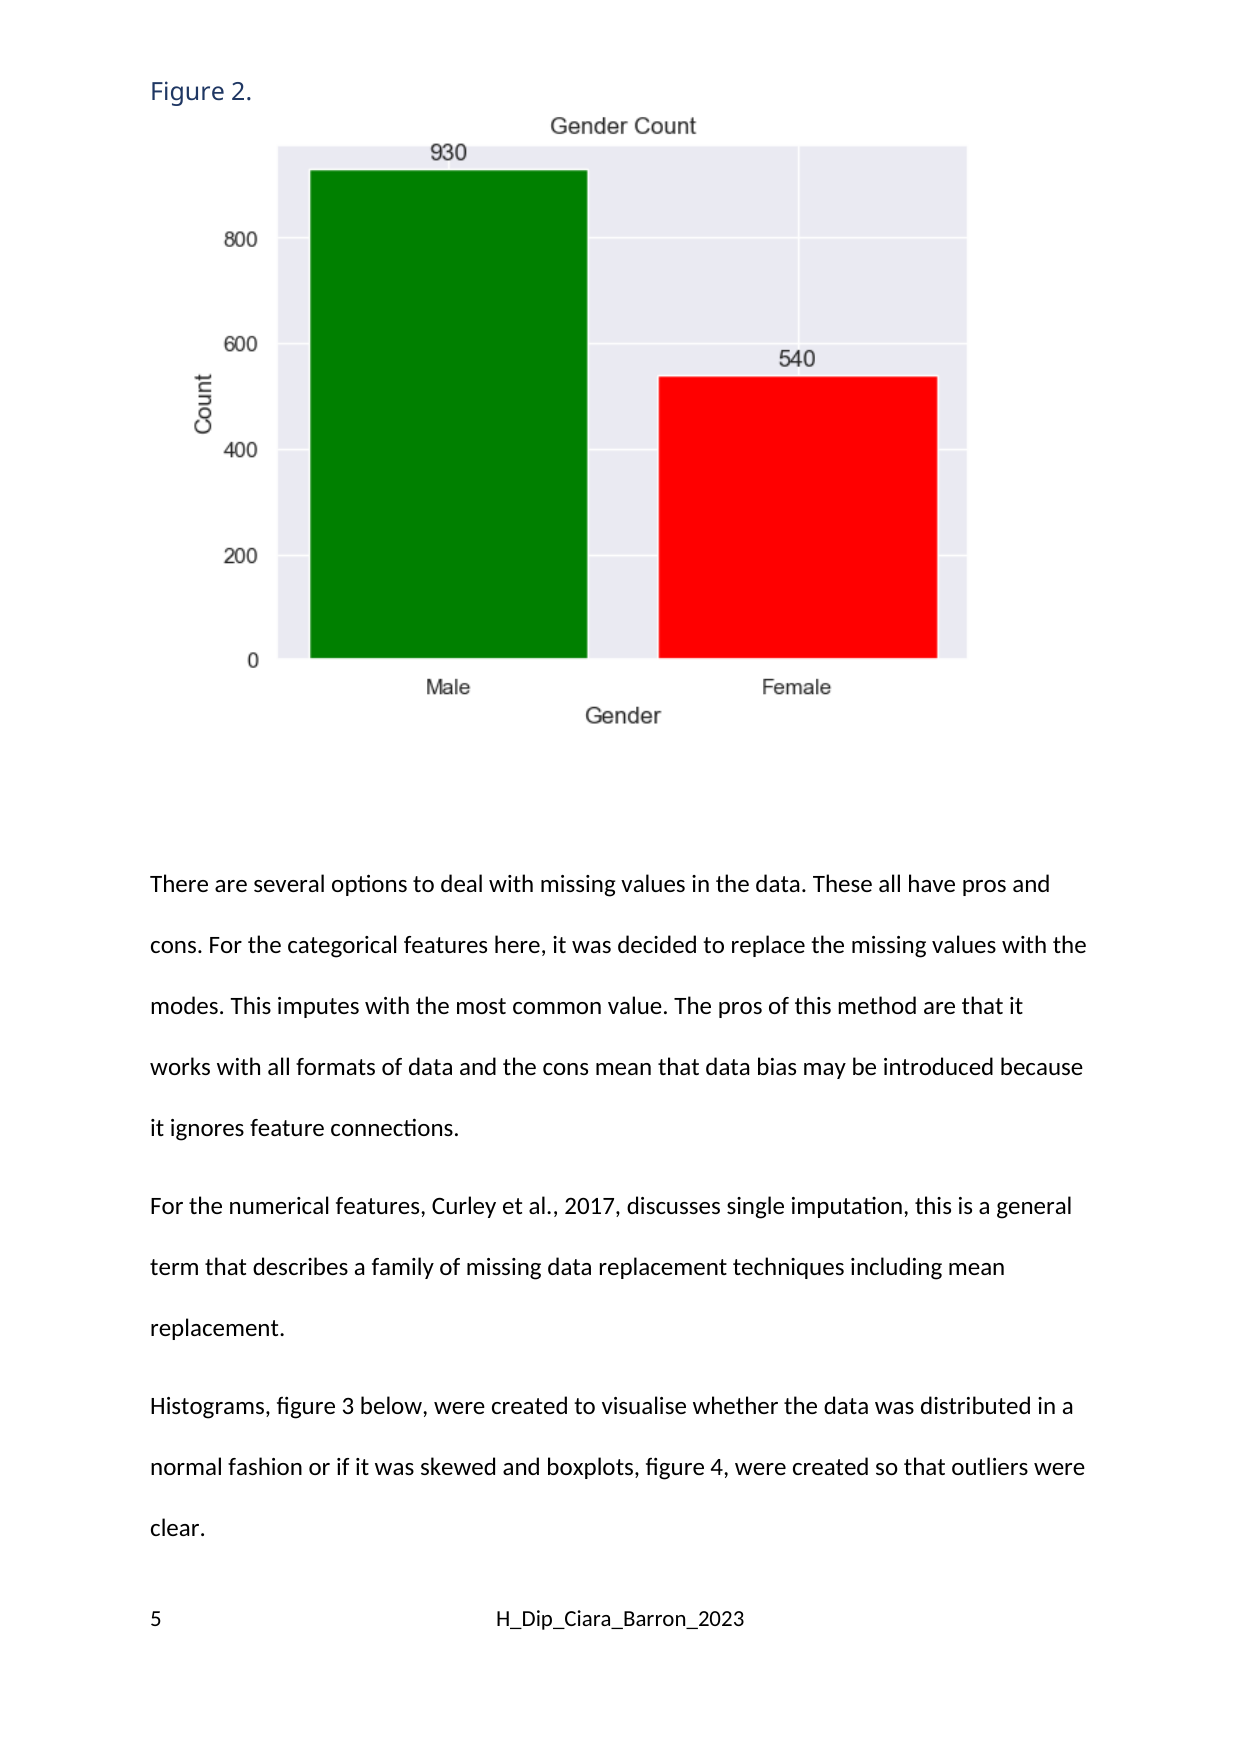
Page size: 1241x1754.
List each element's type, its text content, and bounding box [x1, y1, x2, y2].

text For the numerical features, Curley et al., 2017, discusses single imputation, this is a general term that describes a family of missing data replacement techniques including mean replacement. [150, 1190, 1090, 1343]
text There are several options to deal with missing values in the data. These all have pros and cons. For the categorical features here, it was decided to replace the missing values with the modes. This imputes with the most common value. The pros of this method are that it works with all formats of data and the cons mean that data bias may be introduced because it ignores feature connections. [150, 868, 1090, 1143]
text Histograms, figure 3 below, were created to visualise whether the data was distributed in a normal fashion or if it was skewed and boxplots, figure 4, were created so that outliers were clear. [150, 1390, 1090, 1543]
subtitle Figure 2. [150, 74, 1090, 108]
